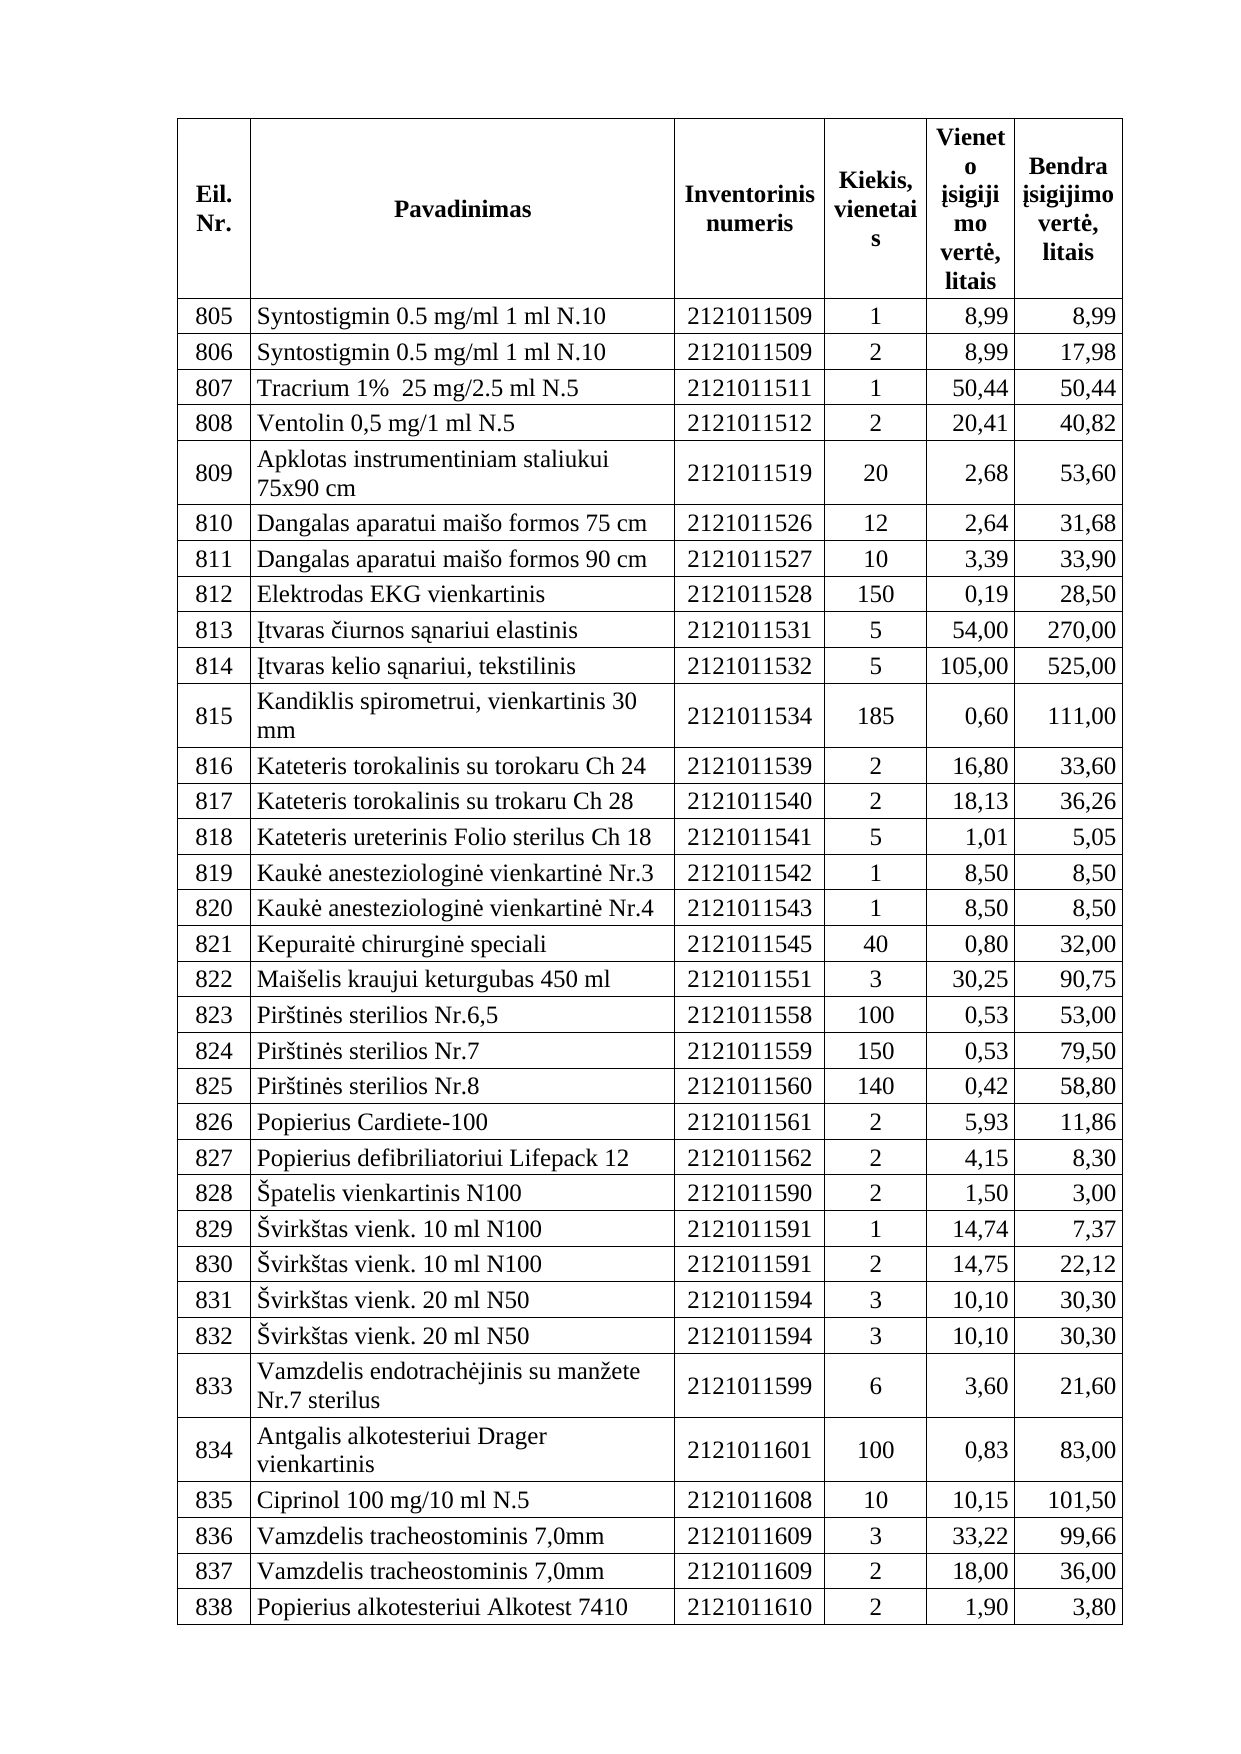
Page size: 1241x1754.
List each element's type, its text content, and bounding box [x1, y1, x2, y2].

table_cell 14,74 [927, 1211, 1014, 1246]
table_cell 808 [178, 405, 250, 440]
table_cell Ventolin 0,5 mg/1 ml N.5 [251, 405, 674, 440]
table_cell Kateteris torokalinis su torokaru Ch 24 [251, 748, 674, 782]
table_cell 83,00 [1015, 1418, 1122, 1481]
table_cell 2 [825, 748, 926, 782]
table_cell Ciprinol 100 mg/10 ml N.5 [251, 1482, 674, 1517]
table_cell 100 [825, 997, 926, 1032]
table_header Kiekis, vienetais [825, 119, 926, 297]
table_header Inventorinis numeris [675, 119, 824, 297]
table_cell 830 [178, 1247, 250, 1281]
table_cell 2121011559 [675, 1033, 824, 1067]
table_cell 2121011543 [675, 890, 824, 925]
table_cell Popierius Cardiete-100 [251, 1104, 674, 1139]
table_cell 8,50 [1015, 890, 1122, 925]
table_cell Pirštinės sterilios Nr.6,5 [251, 997, 674, 1032]
table_cell 2121011528 [675, 577, 824, 611]
table_cell 2121011609 [675, 1554, 824, 1588]
table_cell 2121011539 [675, 748, 824, 782]
table_cell 50,44 [927, 370, 1014, 404]
table_cell 90,75 [1015, 962, 1122, 996]
table_cell 14,75 [927, 1247, 1014, 1281]
table_cell 50,44 [1015, 370, 1122, 404]
table_cell 2 [825, 1247, 926, 1281]
table_cell Dangalas aparatui maišo formos 90 cm [251, 541, 674, 576]
table_cell Kaukė anesteziologinė vienkartinė Nr.3 [251, 855, 674, 889]
table_cell 2121011542 [675, 855, 824, 889]
table_cell 2121011591 [675, 1211, 824, 1246]
table_cell 5 [825, 612, 926, 647]
table_cell 2 [825, 1104, 926, 1139]
table_cell 3,80 [1015, 1589, 1122, 1624]
table_cell 809 [178, 441, 250, 504]
table_cell 811 [178, 541, 250, 576]
table_cell 36,26 [1015, 784, 1122, 818]
table_cell 2 [825, 405, 926, 440]
table_cell Špatelis vienkartinis N100 [251, 1175, 674, 1210]
table_cell 53,60 [1015, 441, 1122, 504]
table_cell 28,50 [1015, 577, 1122, 611]
table_cell 111,00 [1015, 684, 1122, 747]
table_cell 2,68 [927, 441, 1014, 504]
table_header Pavadinimas [251, 119, 674, 297]
table_cell 813 [178, 612, 250, 647]
table_cell 3,00 [1015, 1175, 1122, 1210]
table_cell 817 [178, 784, 250, 818]
table_cell 105,00 [927, 648, 1014, 682]
table_cell 1,50 [927, 1175, 1014, 1210]
table_cell 835 [178, 1482, 250, 1517]
table_cell 2121011545 [675, 926, 824, 961]
table_cell 185 [825, 684, 926, 747]
table_cell 10 [825, 541, 926, 576]
table_cell 806 [178, 334, 250, 369]
table_cell Švirkštas vienk. 10 ml N100 [251, 1247, 674, 1281]
table_cell Švirkštas vienk. 10 ml N100 [251, 1211, 674, 1246]
table_cell 8,30 [1015, 1140, 1122, 1174]
table_cell 0,83 [927, 1418, 1014, 1481]
table_cell 837 [178, 1554, 250, 1588]
table_cell 2121011608 [675, 1482, 824, 1517]
table_cell 1,90 [927, 1589, 1014, 1624]
table_cell 8,50 [1015, 855, 1122, 889]
table_cell 833 [178, 1354, 250, 1417]
table_cell Tracrium 1% 25 mg/2.5 ml N.5 [251, 370, 674, 404]
table_cell 3,60 [927, 1354, 1014, 1417]
table_cell 2121011561 [675, 1104, 824, 1139]
table_cell 150 [825, 1033, 926, 1067]
table_cell 2121011509 [675, 334, 824, 369]
table_cell 1 [825, 855, 926, 889]
table_cell 7,37 [1015, 1211, 1122, 1246]
table_cell 54,00 [927, 612, 1014, 647]
table_cell 33,22 [927, 1518, 1014, 1552]
table_cell Popierius defibriliatoriui Lifepack 12 [251, 1140, 674, 1174]
table_cell 0,60 [927, 684, 1014, 747]
table_cell 2 [825, 1554, 926, 1588]
table_cell 12 [825, 505, 926, 540]
table_cell 836 [178, 1518, 250, 1552]
table_cell 3 [825, 1518, 926, 1552]
table_cell 825 [178, 1069, 250, 1103]
table_cell 5 [825, 648, 926, 682]
table_cell 3 [825, 1282, 926, 1317]
table_cell 10,10 [927, 1282, 1014, 1317]
table_cell Popierius alkotesteriui Alkotest 7410 [251, 1589, 674, 1624]
table_cell 1 [825, 890, 926, 925]
table_cell 4,15 [927, 1140, 1014, 1174]
table_cell 3 [825, 1318, 926, 1352]
table_cell 2121011540 [675, 784, 824, 818]
table_cell 31,68 [1015, 505, 1122, 540]
table_cell 2121011610 [675, 1589, 824, 1624]
table_cell 100 [825, 1418, 926, 1481]
table_cell 20,41 [927, 405, 1014, 440]
table_cell 21,60 [1015, 1354, 1122, 1417]
table_cell 3 [825, 962, 926, 996]
table_cell 3,39 [927, 541, 1014, 576]
table_cell Elektrodas EKG vienkartinis [251, 577, 674, 611]
table_cell 2121011532 [675, 648, 824, 682]
table_cell 2121011531 [675, 612, 824, 647]
table_cell 2121011527 [675, 541, 824, 576]
table_cell 824 [178, 1033, 250, 1067]
table_cell 140 [825, 1069, 926, 1103]
table_cell 30,25 [927, 962, 1014, 996]
table_cell Apklotas instrumentiniam staliukui 75x90 cm [251, 441, 674, 504]
table_cell 8,50 [927, 855, 1014, 889]
table_cell 33,60 [1015, 748, 1122, 782]
table_cell 525,00 [1015, 648, 1122, 682]
table_cell Vamzdelis tracheostominis 7,0mm [251, 1554, 674, 1588]
table_cell 10,10 [927, 1318, 1014, 1352]
table_cell Dangalas aparatui maišo formos 75 cm [251, 505, 674, 540]
table_cell 2121011594 [675, 1282, 824, 1317]
table_cell Syntostigmin 0.5 mg/ml 1 ml N.10 [251, 299, 674, 333]
table_cell 826 [178, 1104, 250, 1139]
table_cell 827 [178, 1140, 250, 1174]
table_header Bendra įsigijimo vertė, litais [1015, 119, 1122, 297]
table_cell 2 [825, 1140, 926, 1174]
table_cell Syntostigmin 0.5 mg/ml 1 ml N.10 [251, 334, 674, 369]
table_cell 36,00 [1015, 1554, 1122, 1588]
table_cell 33,90 [1015, 541, 1122, 576]
table_cell Maišelis kraujui keturgubas 450 ml [251, 962, 674, 996]
table_cell 2 [825, 1589, 926, 1624]
table_cell 18,13 [927, 784, 1014, 818]
table_cell 18,00 [927, 1554, 1014, 1588]
table_cell 828 [178, 1175, 250, 1210]
table_cell Kaukė anesteziologinė vienkartinė Nr.4 [251, 890, 674, 925]
table_cell 1,01 [927, 819, 1014, 854]
table_cell Įtvaras čiurnos sąnariui elastinis [251, 612, 674, 647]
table_cell Švirkštas vienk. 20 ml N50 [251, 1318, 674, 1352]
table_cell 2121011599 [675, 1354, 824, 1417]
table_cell 2121011551 [675, 962, 824, 996]
table_cell 834 [178, 1418, 250, 1481]
table_cell 0,19 [927, 577, 1014, 611]
table_cell 2121011562 [675, 1140, 824, 1174]
table_cell 2121011526 [675, 505, 824, 540]
table_cell 150 [825, 577, 926, 611]
table_cell 1 [825, 299, 926, 333]
table_cell 2121011609 [675, 1518, 824, 1552]
table_cell Kepuraitė chirurginė speciali [251, 926, 674, 961]
table_cell 79,50 [1015, 1033, 1122, 1067]
table_cell 30,30 [1015, 1318, 1122, 1352]
table_cell 20 [825, 441, 926, 504]
table_cell 58,80 [1015, 1069, 1122, 1103]
table_cell 2121011594 [675, 1318, 824, 1352]
table_cell Pirštinės sterilios Nr.7 [251, 1033, 674, 1067]
table_cell 2121011509 [675, 299, 824, 333]
table_cell 16,80 [927, 748, 1014, 782]
table_cell 0,80 [927, 926, 1014, 961]
table_cell 812 [178, 577, 250, 611]
table_cell 2121011558 [675, 997, 824, 1032]
table_header Eil. Nr. [178, 119, 250, 297]
table_cell 831 [178, 1282, 250, 1317]
table_cell 2121011591 [675, 1247, 824, 1281]
table_cell 816 [178, 748, 250, 782]
table_cell 0,42 [927, 1069, 1014, 1103]
table_cell 8,99 [1015, 299, 1122, 333]
table_cell Kateteris ureterinis Folio sterilus Ch 18 [251, 819, 674, 854]
table_cell 820 [178, 890, 250, 925]
table_cell 822 [178, 962, 250, 996]
table_cell 5 [825, 819, 926, 854]
table_cell Vamzdelis endotrachėjinis su manžete Nr.7 sterilus [251, 1354, 674, 1417]
table_cell 814 [178, 648, 250, 682]
table_cell 1 [825, 370, 926, 404]
table_cell 10,15 [927, 1482, 1014, 1517]
table_cell 2121011541 [675, 819, 824, 854]
table_cell 2,64 [927, 505, 1014, 540]
table_cell 2121011590 [675, 1175, 824, 1210]
table_cell 1 [825, 1211, 926, 1246]
table_cell 30,30 [1015, 1282, 1122, 1317]
table_cell 805 [178, 299, 250, 333]
table_cell 838 [178, 1589, 250, 1624]
table_cell Pirštinės sterilios Nr.8 [251, 1069, 674, 1103]
table_cell 22,12 [1015, 1247, 1122, 1281]
table_cell 823 [178, 997, 250, 1032]
table_cell Kateteris torokalinis su trokaru Ch 28 [251, 784, 674, 818]
table_header Vieneto įsigijimo vertė, litais [927, 119, 1014, 297]
table_cell 829 [178, 1211, 250, 1246]
table_cell 32,00 [1015, 926, 1122, 961]
table_cell 815 [178, 684, 250, 747]
table_cell 101,50 [1015, 1482, 1122, 1517]
table_cell 17,98 [1015, 334, 1122, 369]
table_cell 821 [178, 926, 250, 961]
table_cell 807 [178, 370, 250, 404]
table_cell 0,53 [927, 1033, 1014, 1067]
table_cell Antgalis alkotesteriui Drager vienkartinis [251, 1418, 674, 1481]
table_cell 8,99 [927, 299, 1014, 333]
table_cell 819 [178, 855, 250, 889]
table_cell 810 [178, 505, 250, 540]
table_cell Įtvaras kelio sąnariui, tekstilinis [251, 648, 674, 682]
table_cell 2 [825, 784, 926, 818]
table_cell 5,05 [1015, 819, 1122, 854]
table_cell 11,86 [1015, 1104, 1122, 1139]
table_cell 40,82 [1015, 405, 1122, 440]
table_cell 5,93 [927, 1104, 1014, 1139]
table_cell 2 [825, 334, 926, 369]
table_cell Vamzdelis tracheostominis 7,0mm [251, 1518, 674, 1552]
table_cell 2121011560 [675, 1069, 824, 1103]
table_cell 832 [178, 1318, 250, 1352]
table_cell 2121011519 [675, 441, 824, 504]
table_cell Švirkštas vienk. 20 ml N50 [251, 1282, 674, 1317]
table_cell 8,99 [927, 334, 1014, 369]
table_cell 10 [825, 1482, 926, 1517]
table_cell 0,53 [927, 997, 1014, 1032]
table_cell 99,66 [1015, 1518, 1122, 1552]
table_cell 818 [178, 819, 250, 854]
table_cell 53,00 [1015, 997, 1122, 1032]
table_cell 2 [825, 1175, 926, 1210]
table_cell 270,00 [1015, 612, 1122, 647]
table_cell 2121011511 [675, 370, 824, 404]
table_cell 6 [825, 1354, 926, 1417]
table_cell 2121011534 [675, 684, 824, 747]
table_cell 40 [825, 926, 926, 961]
table_cell Kandiklis spirometrui, vienkartinis 30 mm [251, 684, 674, 747]
table_cell 2121011512 [675, 405, 824, 440]
table_cell 2121011601 [675, 1418, 824, 1481]
table_cell 8,50 [927, 890, 1014, 925]
